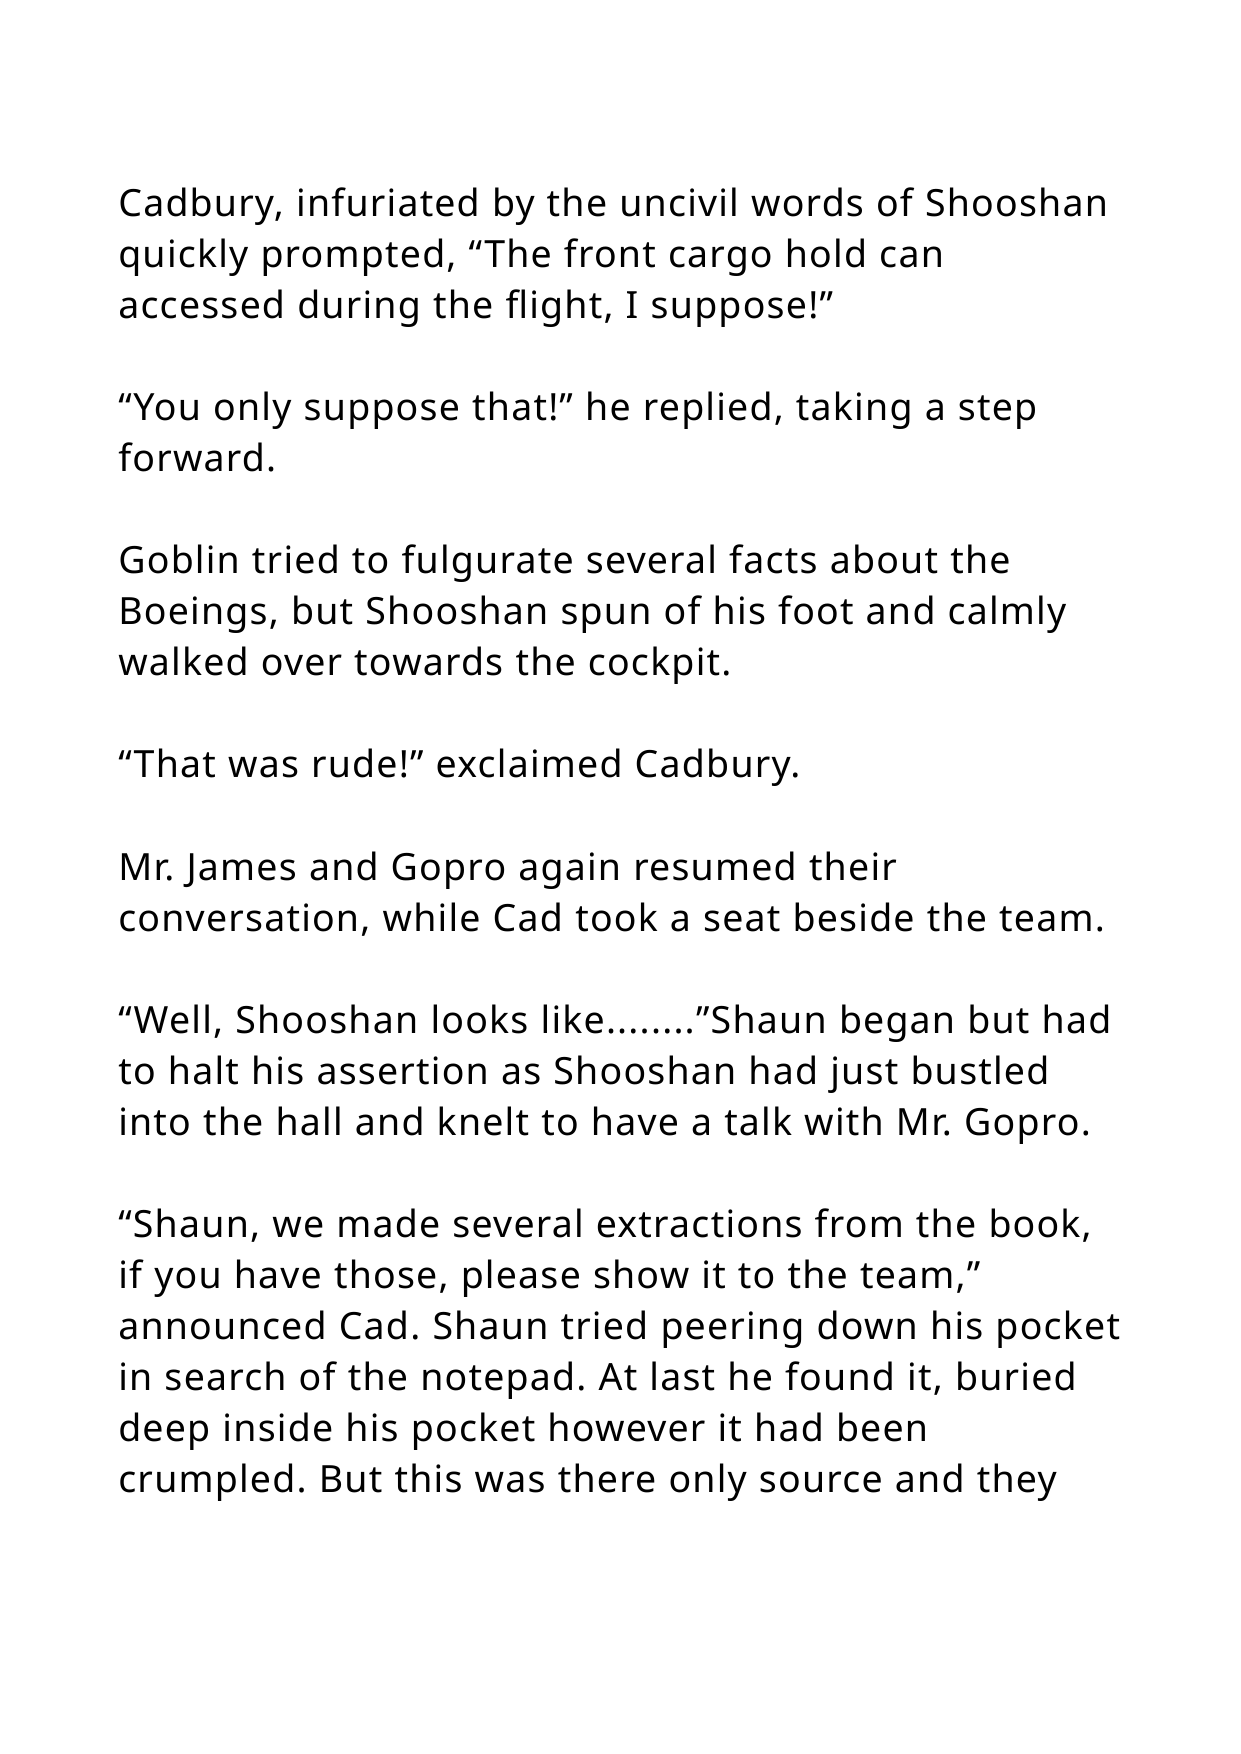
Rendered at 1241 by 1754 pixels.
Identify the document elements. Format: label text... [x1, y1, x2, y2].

text “Shaun, we made several extractions from the book, if you have those, please show it to the team,” announced Cad. Shaun tried peering down his pocket in search of the notepad. At last he found it, buried deep inside his pocket however it had been crumpled. But this was there only source and they [118, 1197, 1122, 1503]
text Mr. James and Gopro again resumed their conversation, while Cad took a seat beside the team. [118, 840, 1122, 942]
text Cadbury, infuriated by the uncivil words of Shooshan quickly prompted, “The front cargo hold can accessed during the flight, I suppose!” [118, 176, 1122, 329]
text “You only suppose that!” he replied, taking a step forward. [118, 381, 1122, 483]
text “Well, Shooshan looks like........”Shaun began but had to halt his assertion as Shooshan had just bustled into the hall and knelt to have a talk with Mr. Gopro. [118, 993, 1122, 1146]
text “That was rude!” exclaimed Cadbury. [118, 738, 1122, 789]
text Goblin tried to fulgurate several facts about the Boeings, but Shooshan spun of his foot and calmly walked over towards the cockpit. [118, 534, 1122, 687]
